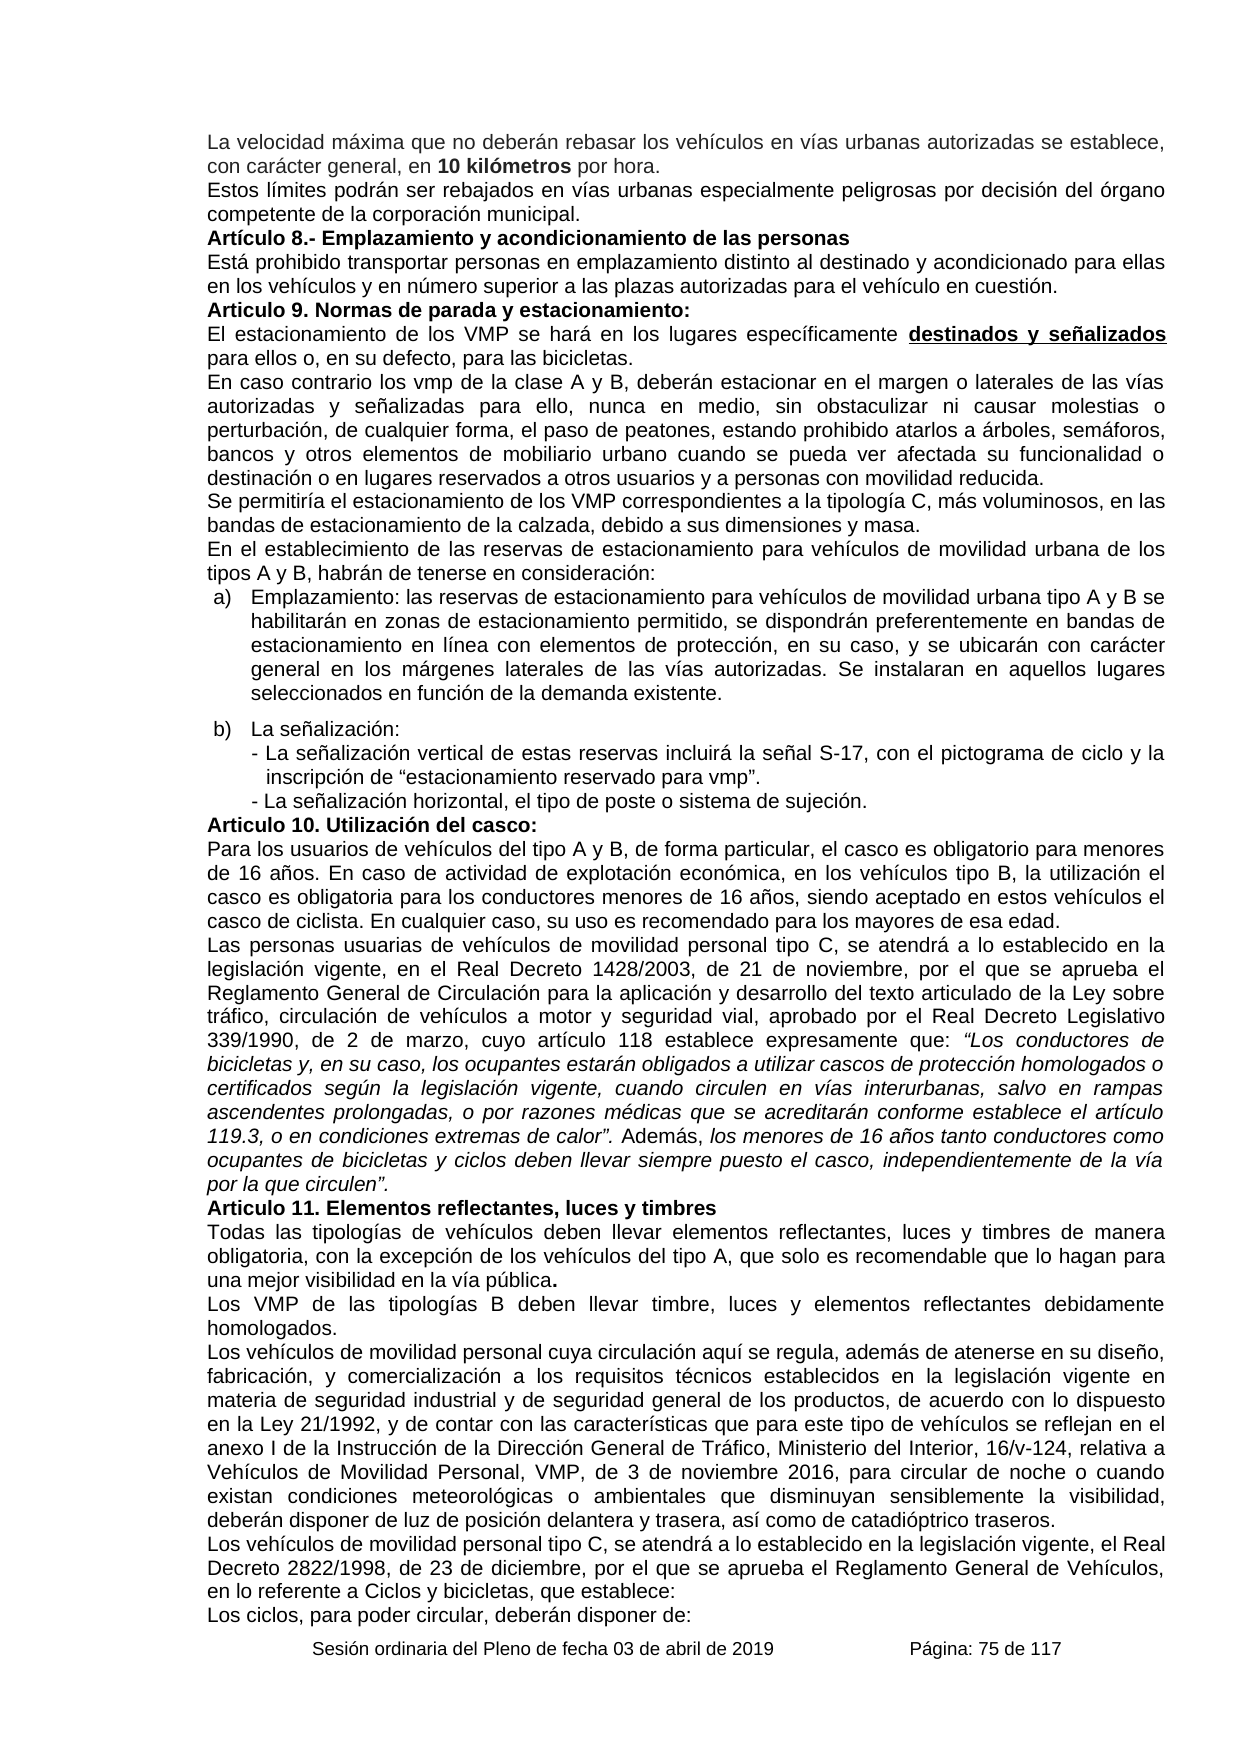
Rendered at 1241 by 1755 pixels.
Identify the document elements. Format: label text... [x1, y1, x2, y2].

text Los VMP de las tipologías B deben llevar timbre, luces y elementos reflectantes debidamente homologados. [207, 1292, 1167, 1340]
text Articulo 10. Utilización del casco: [207, 813, 1167, 837]
text Está prohibido transportar personas en emplazamiento distinto al destinado y acondicionado para ellas en los vehículos y en número superior a las plazas autorizadas para el vehículo en cuestión. [207, 250, 1167, 298]
text Articulo 11. Elementos reflectantes, luces y timbres [207, 1196, 1167, 1220]
text - La señalización horizontal, el tipo de poste o sistema de sujeción. [251, 789, 1167, 813]
list La señalización: [213, 717, 1167, 741]
text Los vehículos de movilidad personal tipo C, se atendrá a lo establecido en la legislación vigente, el Real Decreto 2822/1998, de 23 de diciembre, por el que se aprueba el Reglamento General de Vehículos, en lo referente a Ciclos y bicicletas, que establece: [207, 1531, 1167, 1603]
text En caso contrario los vmp de la clase A y B, deberán estacionar en el margen o laterales de las vías autorizadas y señalizadas para ello, nunca en medio, sin obstaculizar ni causar molestias o perturbación, de cualquier forma, el paso de peatones, estando prohibido atarlos a árboles, semáforos, bancos y otros elementos de mobiliario urbano cuando se pueda ver afectada su funcionalidad o destinación o en lugares reservados a otros usuarios y a personas con movilidad reducida. [207, 369, 1167, 489]
text Todas las tipologías de vehículos deben llevar elementos reflectantes, luces y timbres de manera obligatoria, con la excepción de los vehículos del tipo A, que solo es recomendable que lo hagan para una mejor visibilidad en la vía pública. [207, 1220, 1167, 1292]
text Se permitiría el estacionamiento de los VMP correspondientes a la tipología C, más voluminosos, en las bandas de estacionamiento de la calzada, debido a sus dimensiones y masa. [207, 489, 1167, 537]
list Emplazamiento: las reservas de estacionamiento para vehículos de movilidad urbana tipo A y B se habilitarán en zonas de estacionamiento permitido, se dispondrán preferentemente en bandas de estacionamiento en línea con elementos de protección, en su caso, y se ubicarán con carácter general en los márgenes laterales de las vías autorizadas. Se instalaran en aquellos lugares seleccionados en función de la demanda existente. [213, 585, 1167, 705]
text Estos límites podrán ser rebajados en vías urbanas especialmente peligrosas por decisión del órgano competente de la corporación municipal. [207, 178, 1167, 226]
text Los ciclos, para poder circular, deberán disponer de: [207, 1603, 1167, 1627]
text El estacionamiento de los VMP se hará en los lugares específicamente destinados y señalizados para ellos o, en su defecto, para las bicicletas. [207, 322, 1167, 369]
text - La señalización vertical de estas reservas incluirá la señal S-17, con el pictograma de ciclo y la inscripción de “estacionamiento reservado para vmp”. [251, 741, 1167, 789]
text Artículo 8.- Emplazamiento y acondicionamiento de las personas [207, 226, 1167, 250]
text Los vehículos de movilidad personal cuya circulación aquí se regula, además de atenerse en su diseño, fabricación, y comercialización a los requisitos técnicos establecidos en la legislación vigente en materia de seguridad industrial y de seguridad general de los productos, de acuerdo con lo dispuesto en la Ley 21/1992, y de contar con las características que para este tipo de vehículos se reflejan en el anexo I de la Instrucción de la Dirección General de Tráfico, Ministerio del Interior, 16/v-124, relativa a Vehículos de Movilidad Personal, VMP, de 3 de noviembre 2016, para circular de noche o cuando existan condiciones meteorológicas o ambientales que disminuyan sensiblemente la visibilidad, deberán disponer de luz de posición delantera y trasera, así como de catadióptrico traseros. [207, 1340, 1167, 1531]
text Las personas usuarias de vehículos de movilidad personal tipo C, se atendrá a lo establecido en la legislación vigente, en el Real Decreto 1428/2003, de 21 de noviembre, por el que se aprueba el Reglamento General de Circulación para la aplicación y desarrollo del texto articulado de la Ley sobre tráfico, circulación de vehículos a motor y seguridad vial, aprobado por el Real Decreto Legislativo 339/1990, de 2 de marzo, cuyo artículo 118 establece expresamente que: “Los conductores de bicicletas y, en su caso, los ocupantes estarán obligados a utilizar cascos de protección homologados o certificados según la legislación vigente, cuando circulen en vías interurbanas, salvo en rampas ascendentes prolongadas, o por razones médicas que se acreditarán conforme establece el artículo 119.3, o en condiciones extremas de calor”. Además, los menores de 16 años tanto conductores como ocupantes de bicicletas y ciclos deben llevar siempre puesto el casco, independientemente de la vía por la que circulen”. [207, 932, 1167, 1196]
text Articulo 9. Normas de parada y estacionamiento: [207, 298, 1167, 322]
text Para los usuarios de vehículos del tipo A y B, de forma particular, el casco es obligatorio para menores de 16 años. En caso de actividad de explotación económica, en los vehículos tipo B, la utilización el casco es obligatoria para los conductores menores de 16 años, siendo aceptado en estos vehículos el casco de ciclista. En cualquier caso, su uso es recomendado para los mayores de esa edad. [207, 837, 1167, 932]
text La velocidad máxima que no deberán rebasar los vehículos en vías urbanas autorizadas se establece, con carácter general, en 10 kilómetros por hora. [207, 130, 1167, 178]
text En el establecimiento de las reservas de estacionamiento para vehículos de movilidad urbana de los tipos A y B, habrán de tenerse en consideración: [207, 537, 1167, 585]
